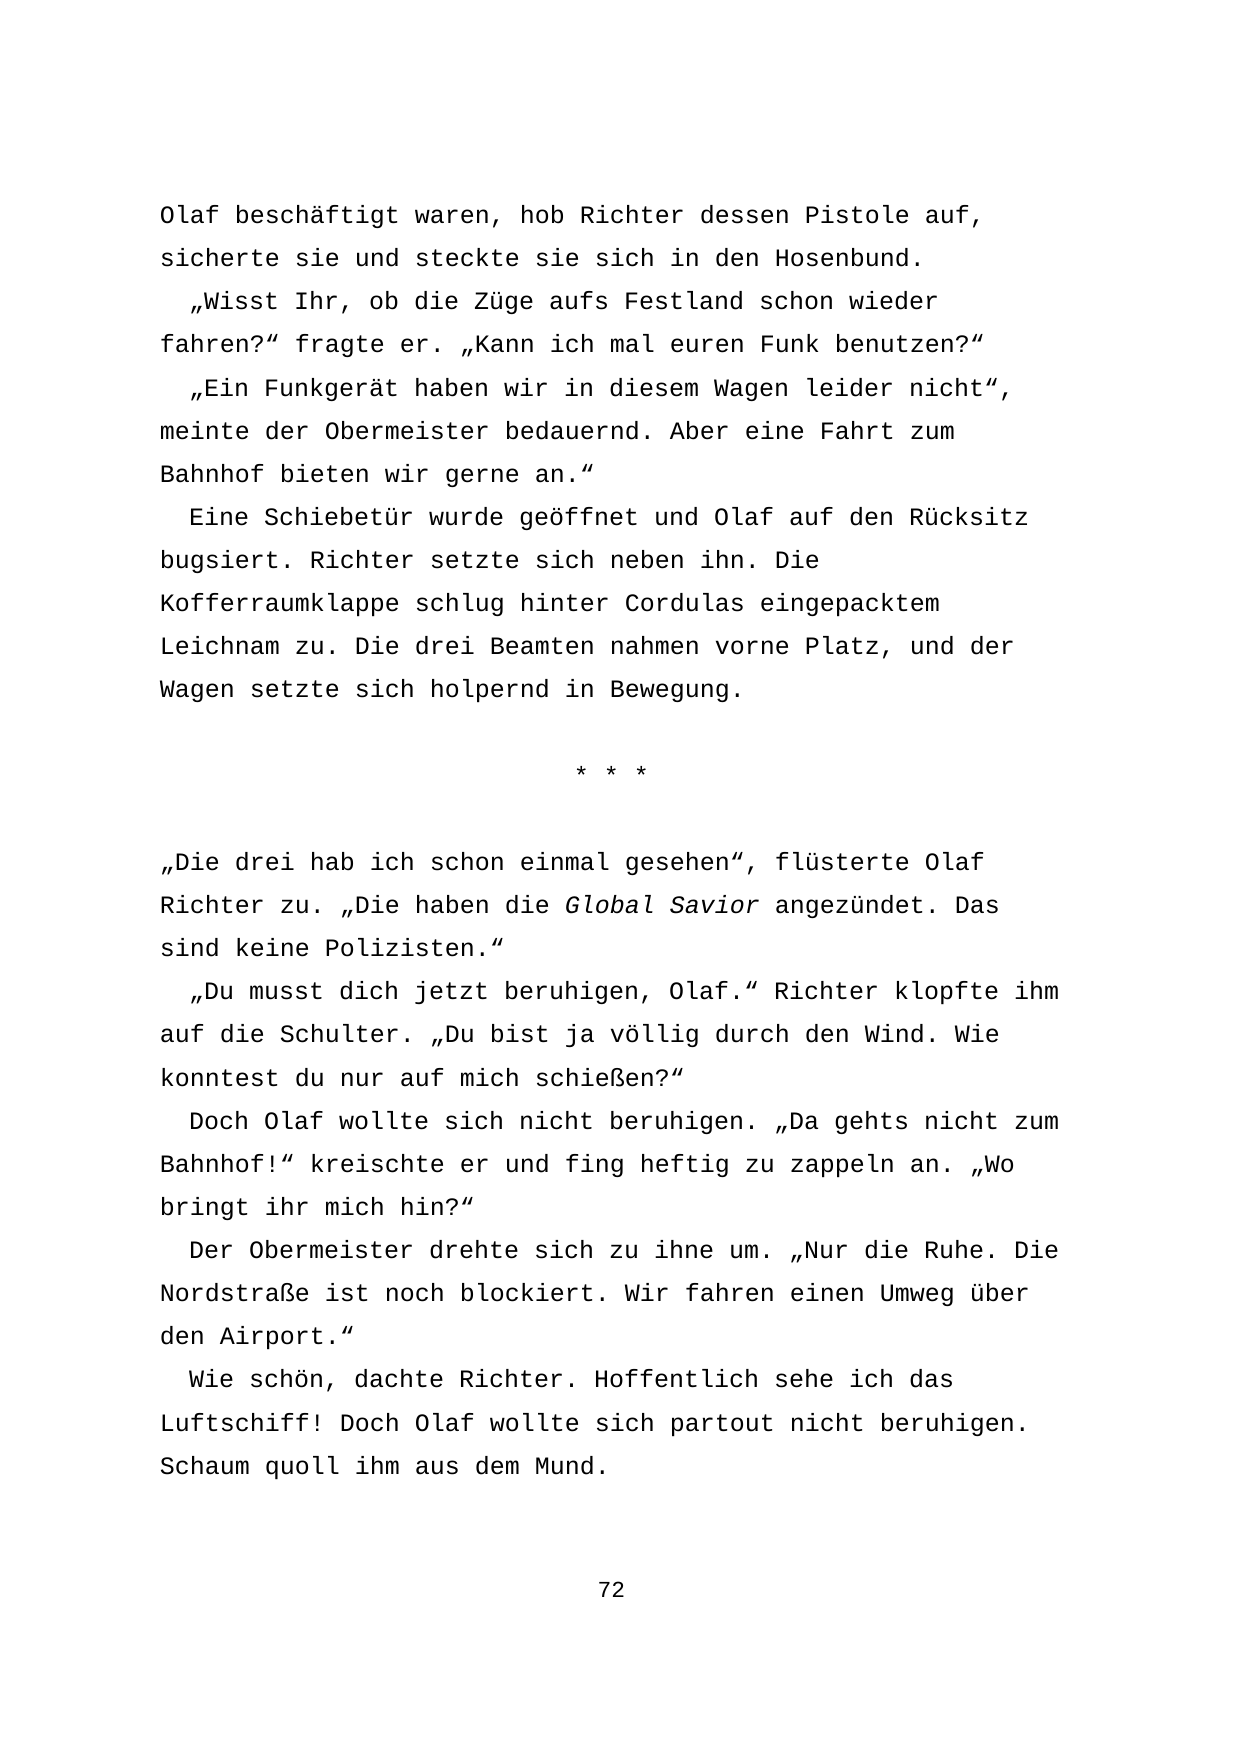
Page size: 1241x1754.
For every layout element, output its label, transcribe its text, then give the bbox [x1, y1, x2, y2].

text Wie schön, dachte Richter. Hoffentlich sehe ich das Luftschiff! Doch Olaf wollte sich partout nicht beruhigen. Schaum quoll ihm aus dem Mund. [159, 1353, 1063, 1483]
text „Ein Funkgerät haben wir in diesem Wagen leider nicht“, meinte der Obermeister bedauernd. Aber eine Fahrt zum Bahnhof bieten wir gerne an.“ [159, 361, 1063, 491]
subtitle * * * [159, 749, 1063, 793]
text Doch Olaf wollte sich nicht beruhigen. „Da gehts nicht zum Bahnhof!“ kreischte er und fing heftig zu zappeln an. „Wo bringt ihr mich hin?“ [159, 1094, 1063, 1224]
text „Du musst dich jetzt beruhigen, Olaf.“ Richter klopfte ihm auf die Schulter. „Du bist ja völlig durch den Wind. Wie konntest du nur auf mich schießen?“ [159, 965, 1063, 1094]
text „Wisst Ihr, ob die Züge aufs Festland schon wieder fahren?“ fragte er. „Kann ich mal euren Funk benutzen?“ [159, 275, 1063, 361]
text Olaf beschäftigt waren, hob Richter dessen Pistole auf, sicherte sie und steckte sie sich in den Hosenbund. [159, 189, 1063, 275]
text Der Obermeister drehte sich zu ihne um. „Nur die Ruhe. Die Nordstraße ist noch blockiert. Wir fahren einen Umweg über den Airport.“ [159, 1224, 1063, 1353]
text „Die drei hab ich schon einmal gesehen“, flüsterte Olaf Richter zu. „Die haben die Global Savior angezündet. Das sind keine Polizisten.“ [159, 836, 1063, 965]
text Eine Schiebetür wurde geöffnet und Olaf auf den Rücksitz bugsiert. Richter setzte sich neben ihn. Die Kofferraumklappe schlug hinter Cordulas eingepacktem Leichnam zu. Die drei Beamten nahmen vorne Platz, und der Wagen setzte sich holpernd in Bewegung. [159, 491, 1063, 706]
